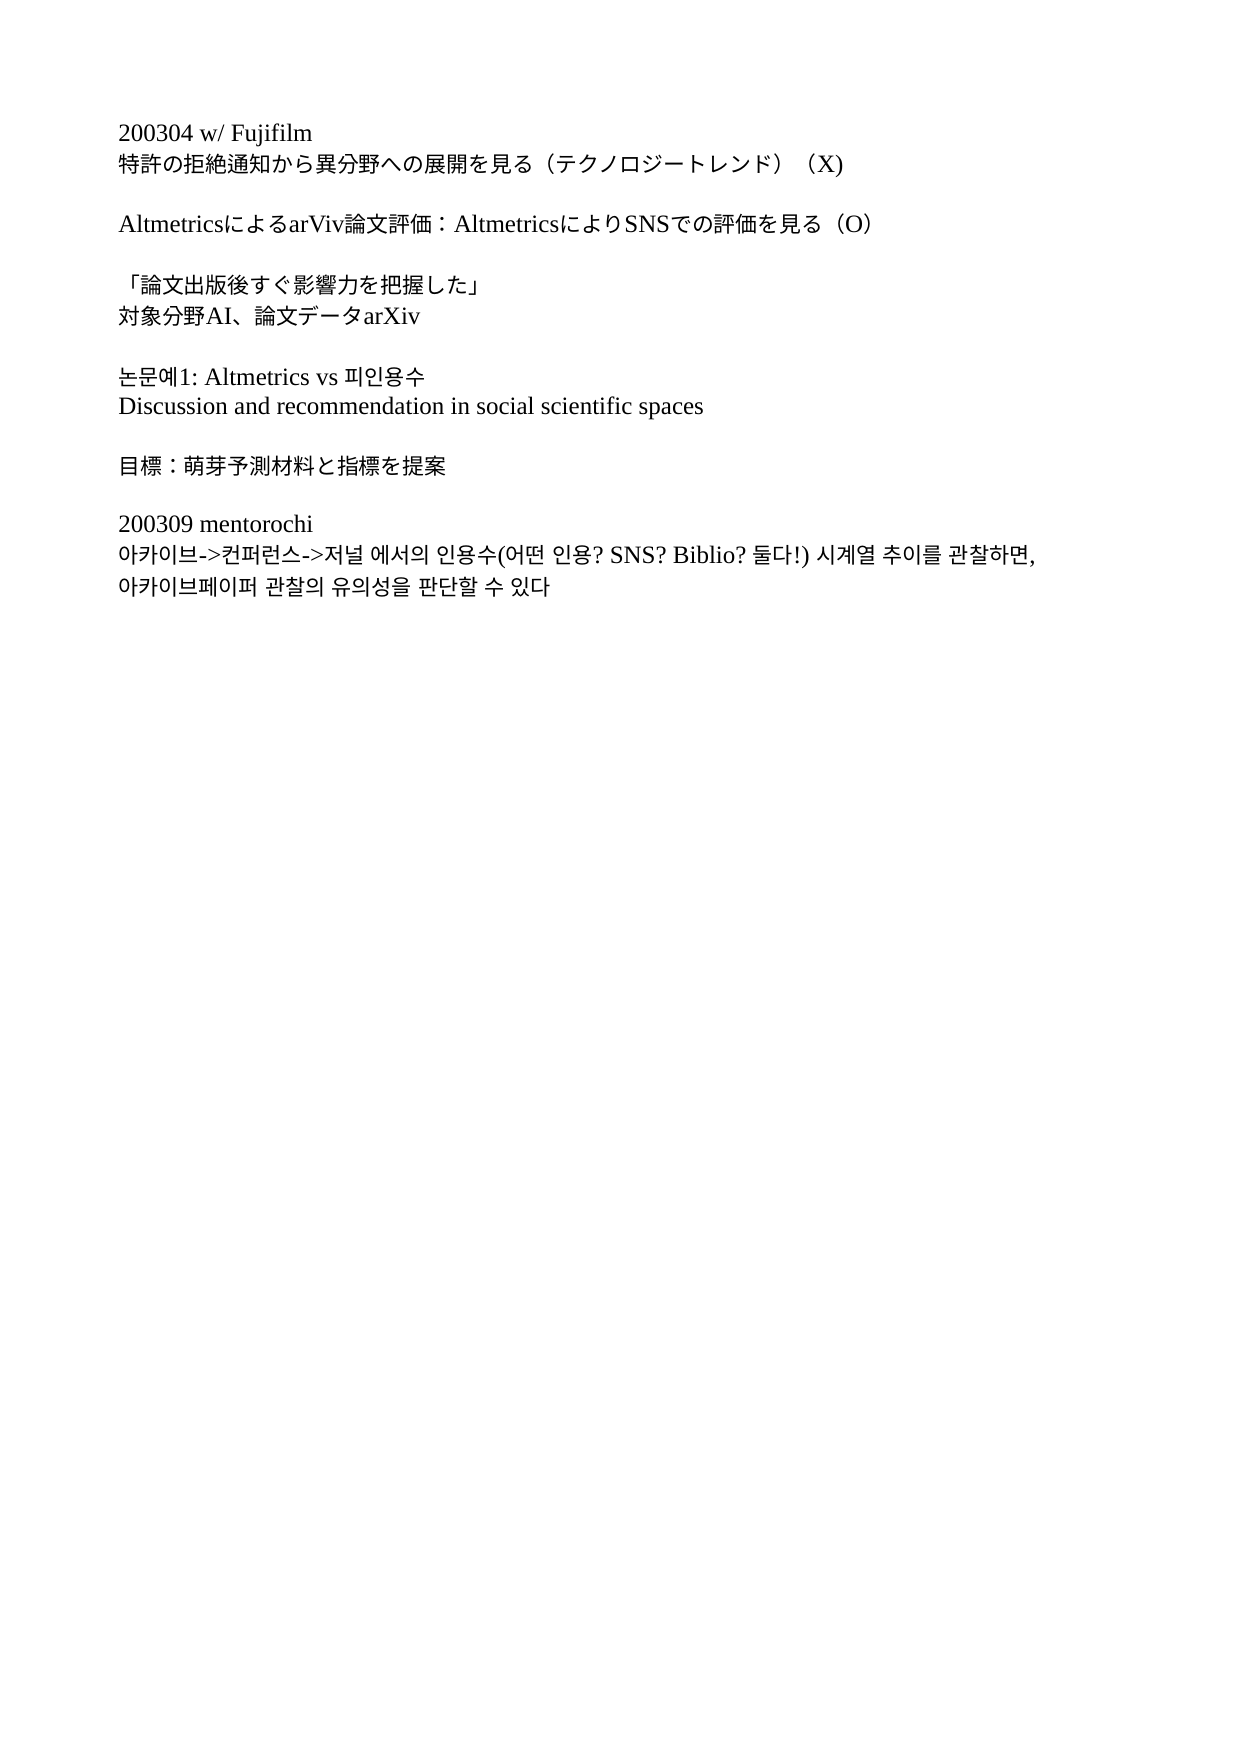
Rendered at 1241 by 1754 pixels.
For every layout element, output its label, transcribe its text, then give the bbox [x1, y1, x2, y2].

text 논문예1: Altmetrics vs 피인용수 [118, 360, 1122, 391]
text 아카이브->컨퍼런스->저널 에서의 인용수(어떤 인용? SNS? Biblio? 둘다!) 시계열 추이를 관찰하면, 아카이브페이퍼 관찰의 유의성을 판단할 수 있다 [118, 538, 1122, 601]
text 200309 mentorochi [118, 509, 1122, 538]
text 対象分野AI、論文データarXiv [118, 299, 1122, 331]
text 「論文出版後すぐ影響力を把握した」 [118, 268, 1122, 299]
text AltmetricsによるarViv論文評価：AltmetricsによりSNSでの評価を見る（O） [118, 207, 1122, 239]
text 200304 w/ Fujifilm [118, 118, 1122, 147]
text Discussion and recommendation in social scientific spaces [118, 391, 1122, 420]
text 目標：萌芽予測材料と指標を提案 [118, 449, 1122, 481]
text 特許の拒絶通知から異分野への展開を見る（テクノロジートレンド）（X) [118, 147, 1122, 178]
